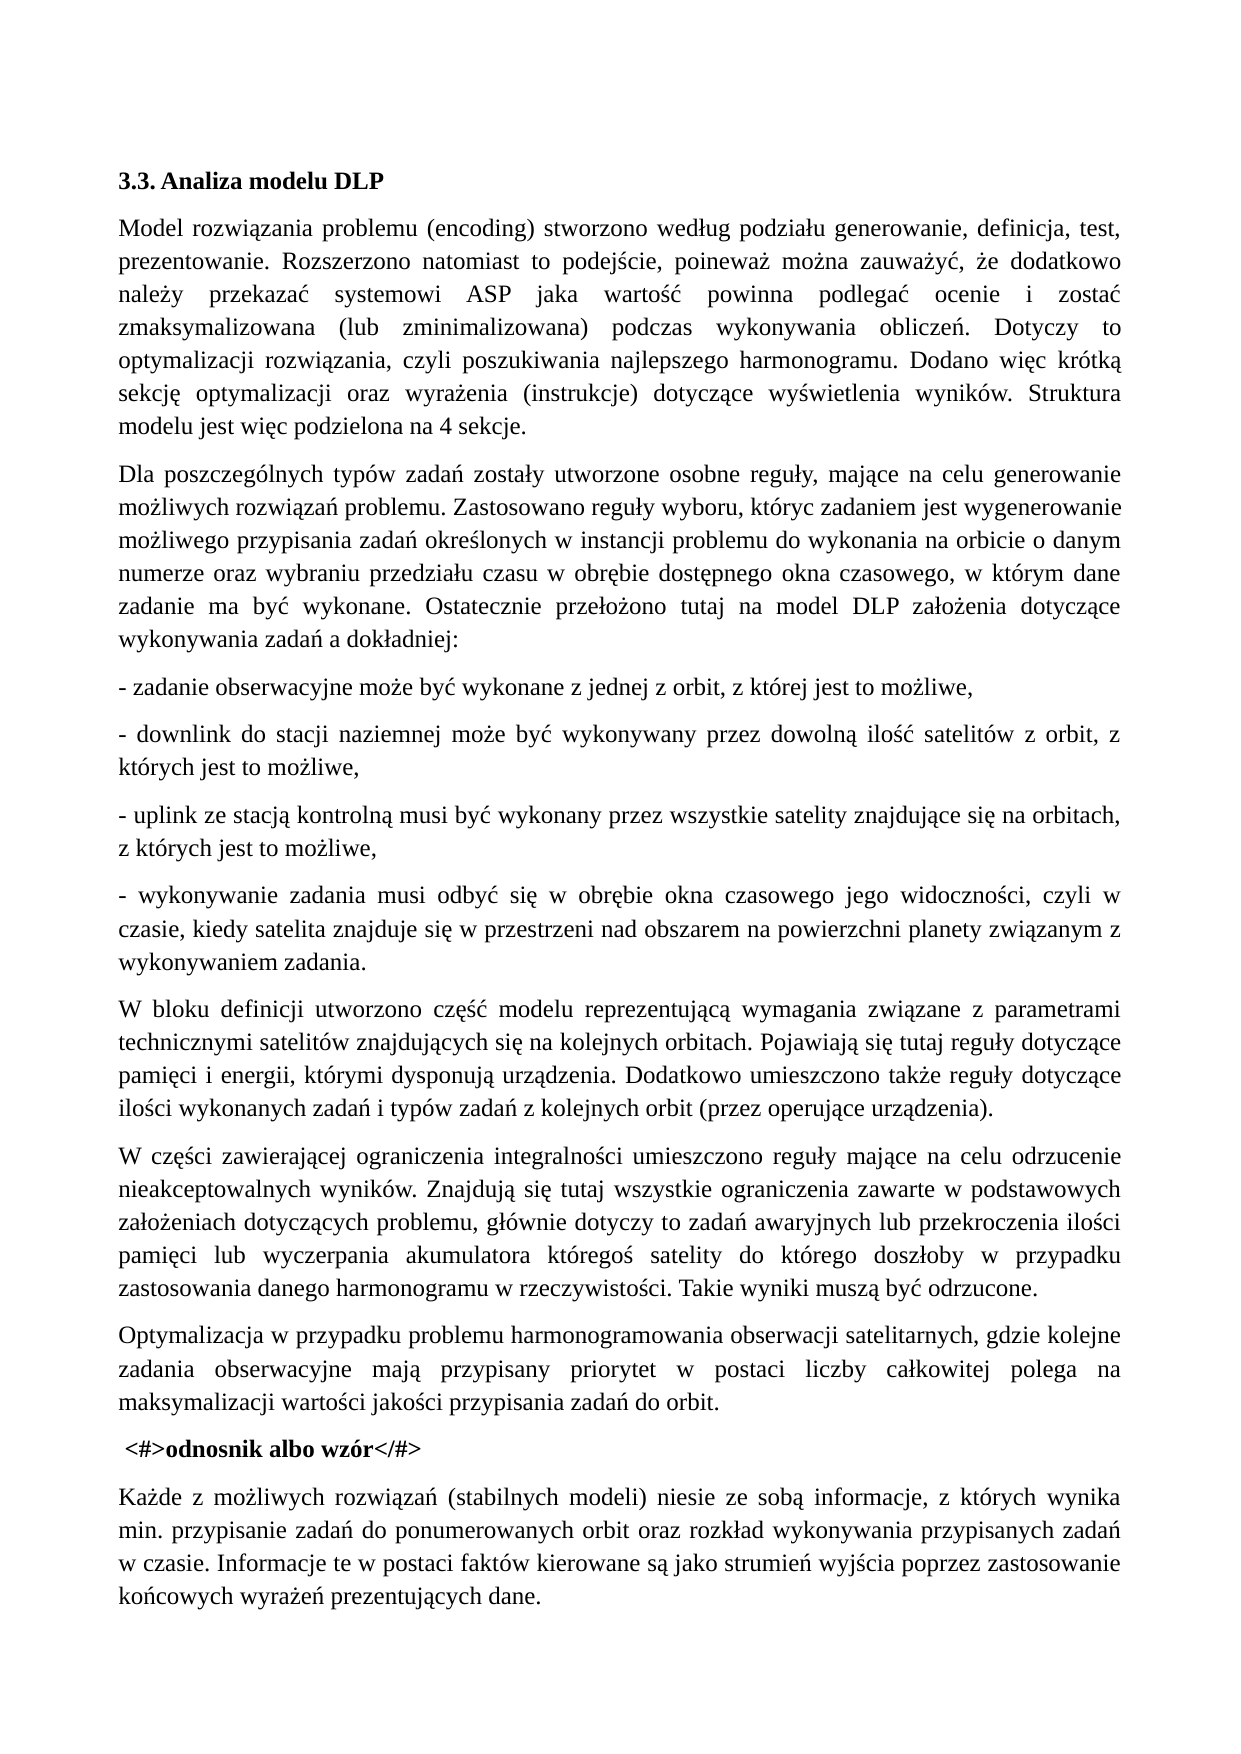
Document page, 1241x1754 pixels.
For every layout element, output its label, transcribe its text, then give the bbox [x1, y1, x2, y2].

text - downlink do stacji naziemnej może być wykonywany przez dowolną ilość satelitów z orbit, z których jest to możliwe, [118, 719, 1122, 781]
text <#>odnosnik albo wzór</#> [118, 1434, 1122, 1463]
text Model rozwiązania problemu (encoding) stworzono według podziału generowanie, definicja, test, prezentowanie. Rozszerzono natomiast to podejście, poineważ można zauważyć, że dodatkowo należy przekazać systemowi ASP jaka wartość powinna podlegać ocenie i zostać zmaksymalizowana (lub zminimalizowana) podczas wykonywania obliczeń. Dotyczy to optymalizacji rozwiązania, czyli poszukiwania najlepszego harmonogramu. Dodano więc krótką sekcję optymalizacji oraz wyrażenia (instrukcje) dotyczące wyświetlenia wyników. Struktura modelu jest więc podzielona na 4 sekcje. [118, 213, 1122, 440]
text - zadanie obserwacyjne może być wykonane z jednej z orbit, z której jest to możliwe, [118, 672, 1122, 701]
text Każde z możliwych rozwiązań (stabilnych modeli) niesie ze sobą informacje, z których wynika min. przypisanie zadań do ponumerowanych orbit oraz rozkład wykonywania przypisanych zadań w czasie. Informacje te w postaci faktów kierowane są jako strumień wyjścia poprzez zastosowanie końcowych wyrażeń prezentujących dane. [118, 1482, 1122, 1610]
text W części zawierającej ograniczenia integralności umieszczono reguły mające na celu odrzucenie nieakceptowalnych wyników. Znajdują się tutaj wszystkie ograniczenia zawarte w podstawowych założeniach dotyczących problemu, głównie dotyczy to zadań awaryjnych lub przekroczenia ilości pamięci lub wyczerpania akumulatora któregoś satelity do którego doszłoby w przypadku zastosowania danego harmonogramu w rzeczywistości. Takie wyniki muszą być odrzucone. [118, 1141, 1122, 1302]
text 3.3. Analiza modelu DLP [118, 166, 1122, 194]
text Optymalizacja w przypadku problemu harmonogramowania obserwacji satelitarnych, gdzie kolejne zadania obserwacyjne mają przypisany priorytet w postaci liczby całkowitej polega na maksymalizacji wartości jakości przypisania zadań do orbit. [118, 1321, 1122, 1415]
text Dla poszczególnych typów zadań zostały utworzone osobne reguły, mające na celu generowanie możliwych rozwiązań problemu. Zastosowano reguły wyboru, któryc zadaniem jest wygenerowanie możliwego przypisania zadań określonych w instancji problemu do wykonania na orbicie o danym numerze oraz wybraniu przedziału czasu w obrębie dostępnego okna czasowego, w którym dane zadanie ma być wykonane. Ostatecznie przełożono tutaj na model DLP założenia dotyczące wykonywania zadań a dokładniej: [118, 459, 1122, 653]
text - uplink ze stacją kontrolną musi być wykonany przez wszystkie satelity znajdujące się na orbitach, z których jest to możliwe, [118, 800, 1122, 862]
text - wykonywanie zadania musi odbyć się w obrębie okna czasowego jego widoczności, czyli w czasie, kiedy satelita znajduje się w przestrzeni nad obszarem na powierzchni planety związanym z wykonywaniem zadania. [118, 881, 1122, 975]
text W bloku definicji utworzono część modelu reprezentującą wymagania związane z parametrami technicznymi satelitów znajdujących się na kolejnych orbitach. Pojawiają się tutaj reguły dotyczące pamięci i energii, którymi dysponują urządzenia. Dodatkowo umieszczono także reguły dotyczące ilości wykonanych zadań i typów zadań z kolejnych orbit (przez operujące urządzenia). [118, 994, 1122, 1122]
